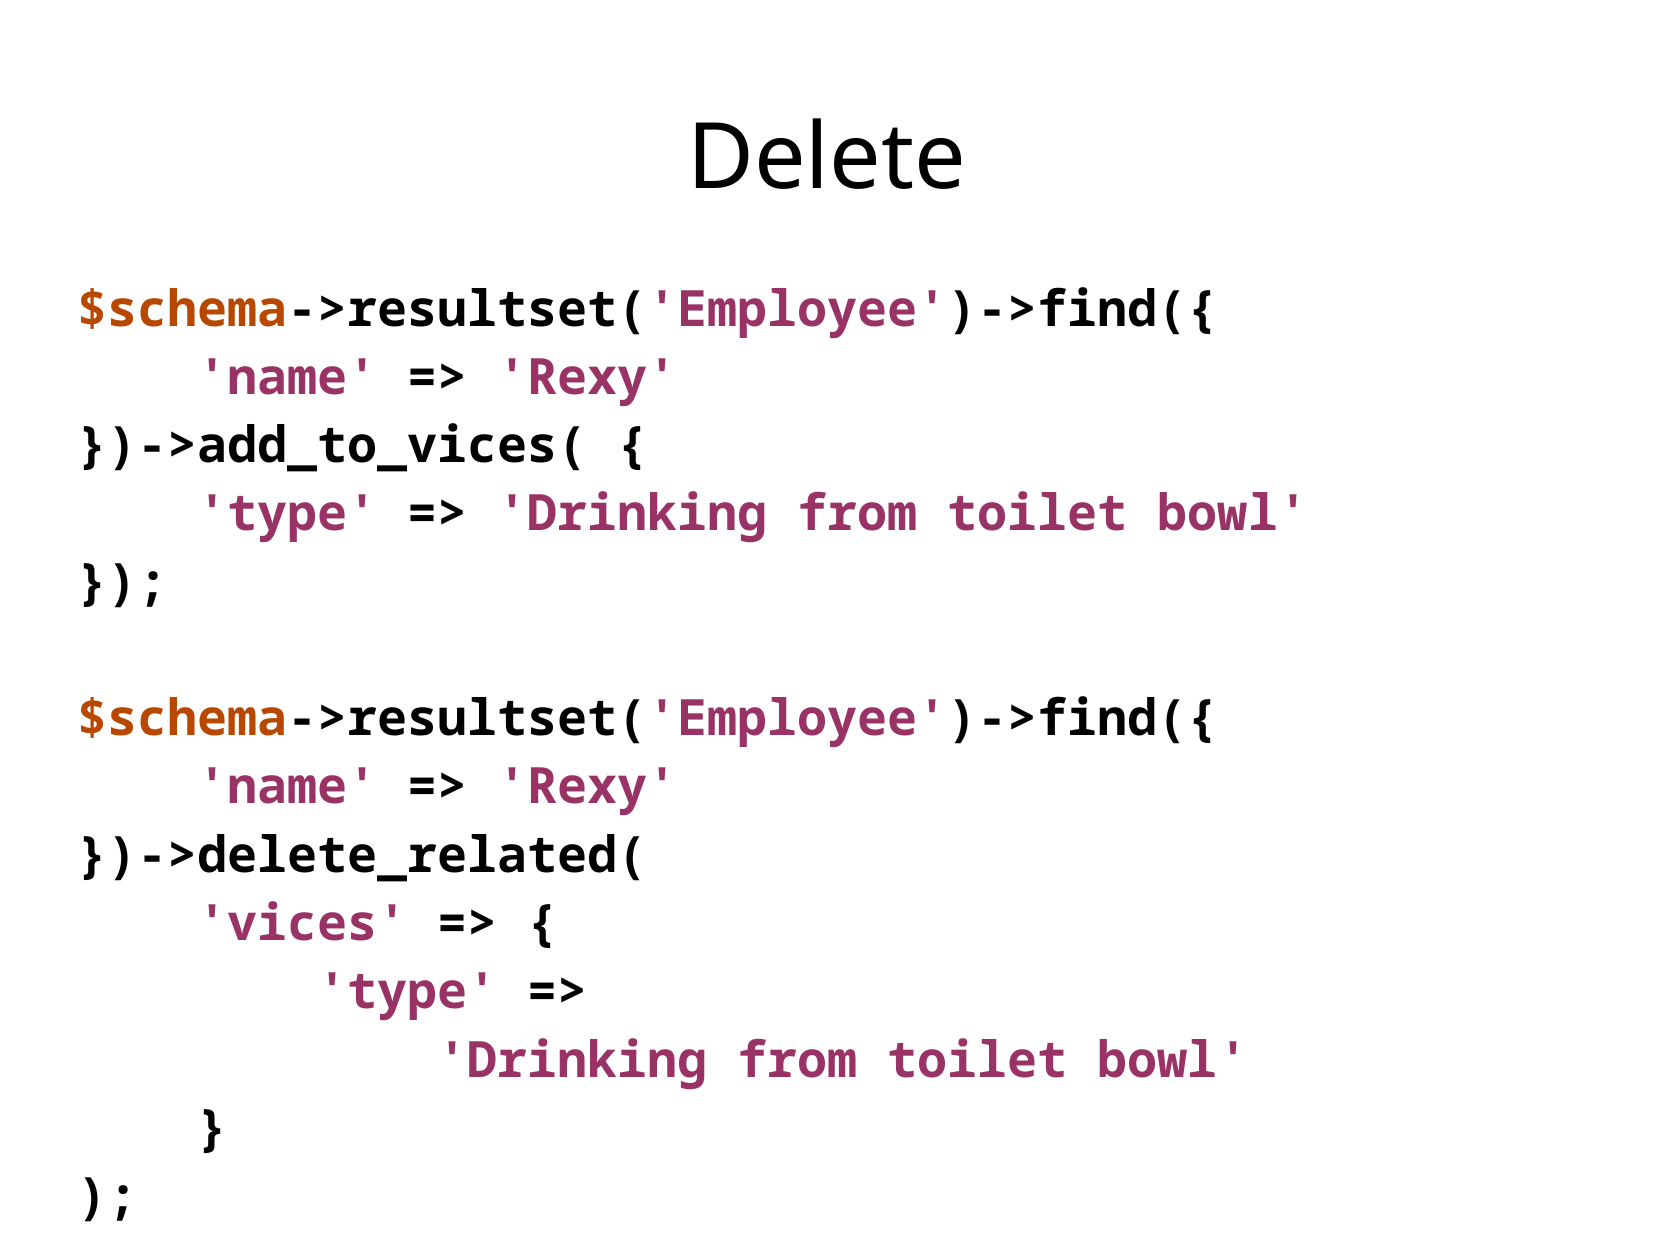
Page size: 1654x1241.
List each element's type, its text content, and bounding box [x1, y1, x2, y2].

title Delete [82, 49, 1571, 257]
text_box $schema->resultset('Employee')->find({ 'name' => 'Rexy' })->add_to_vices( { 'type' => 'Drinking from toilet bowl' }); $schema->resultset('Employee')->find({ 'name' => 'Rexy' })->delete_related( 'vices' => { 'type' => 'Drinking from toilet bowl' } ); [63, 265, 1581, 1100]
